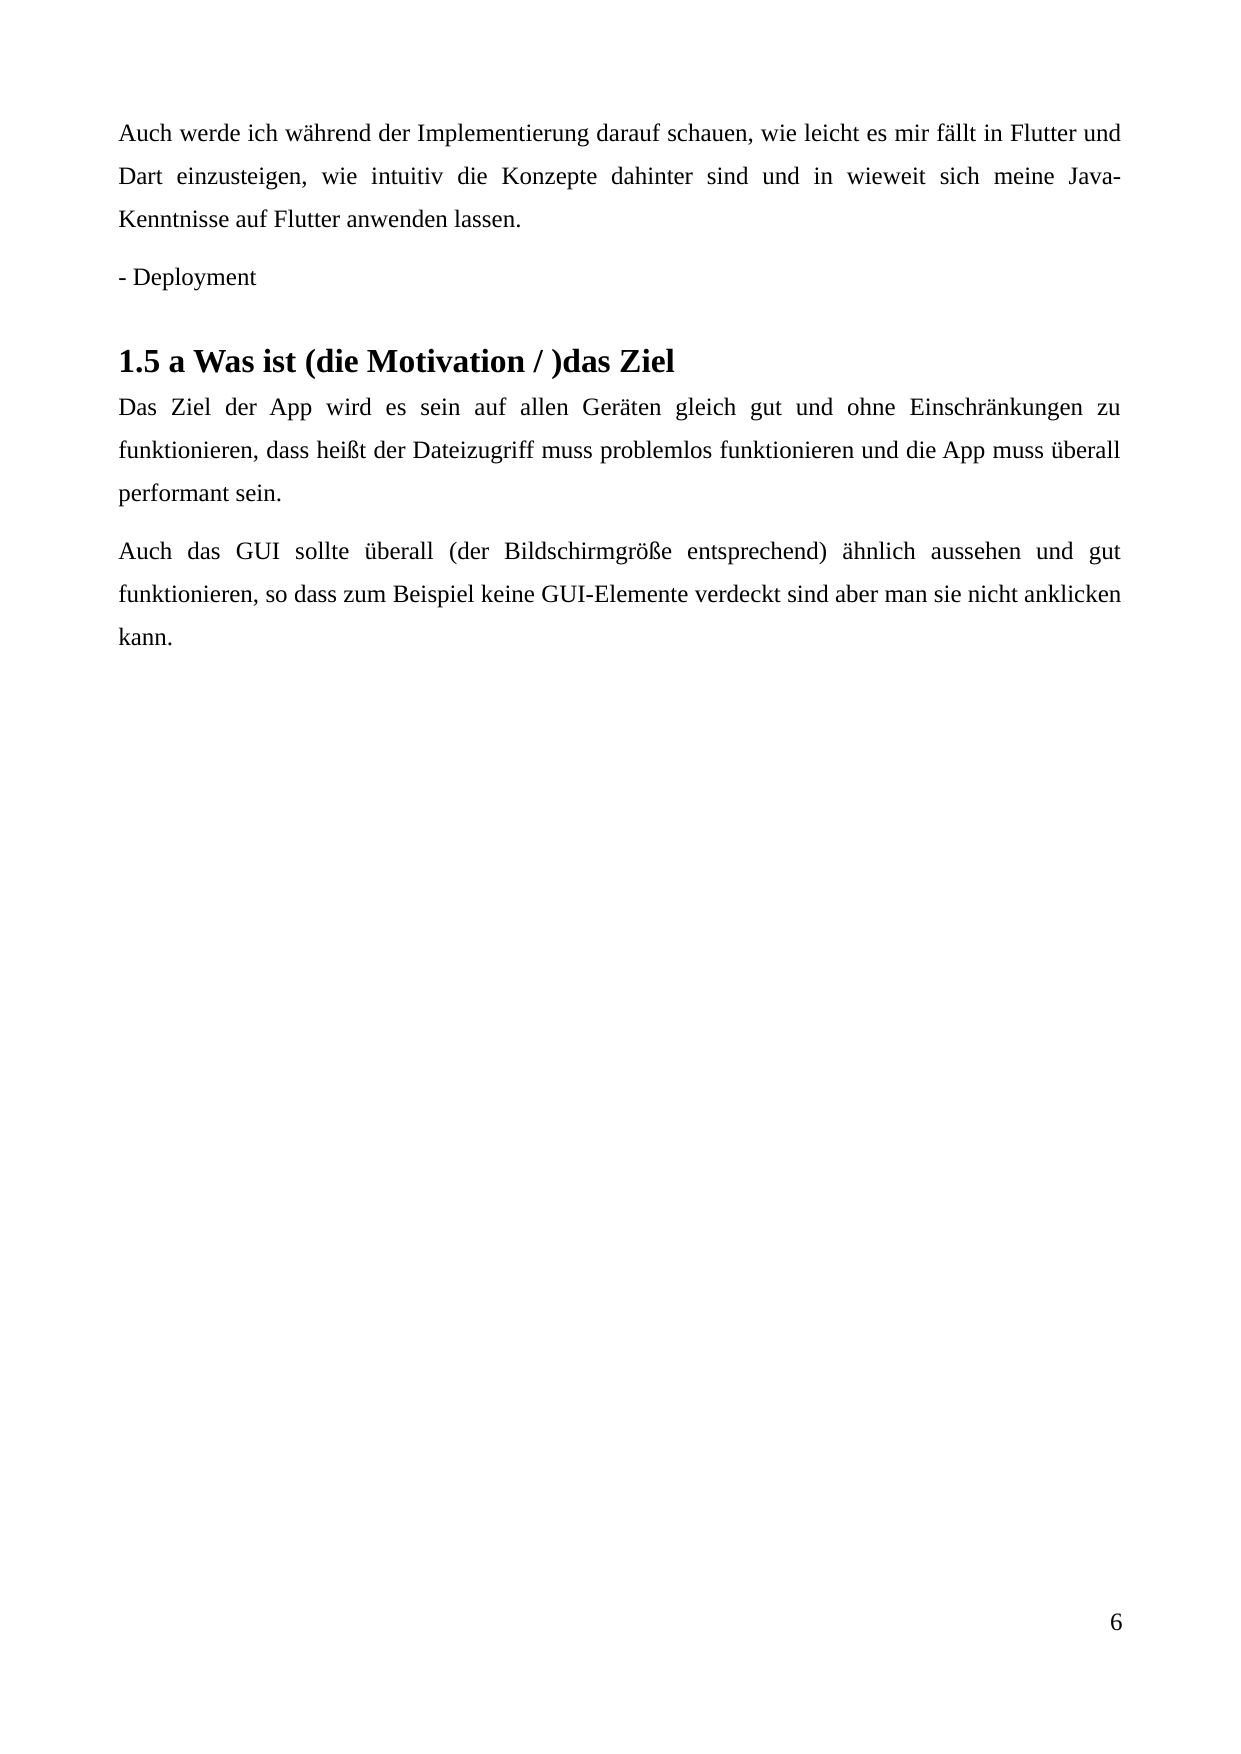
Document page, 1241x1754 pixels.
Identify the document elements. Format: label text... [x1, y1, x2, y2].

text Auch das GUI sollte überall (der Bildschirmgröße entsprechend) ähnlich aussehen und gut funktionieren, so dass zum Beispiel keine GUI-Elemente verdeckt sind aber man sie nicht anklicken kann. [118, 536, 1122, 651]
text Das Ziel der App wird es sein auf allen Geräten gleich gut und ohne Einschränkungen zu funktionieren, dass heißt der Dateizugriff muss problemlos funktionieren und die App muss überall performant sein. [118, 392, 1122, 507]
text Auch werde ich während der Implementierung darauf schauen, wie leicht es mir fällt in Flutter und Dart einzusteigen, wie intuitiv die Konzepte dahinter sind und in wieweit sich meine Java-Kenntnisse auf Flutter anwenden lassen. [118, 118, 1122, 233]
text - Deployment [118, 262, 1122, 291]
subtitle 1.5 a Was ist (die Motivation / )das Ziel [118, 341, 1122, 379]
